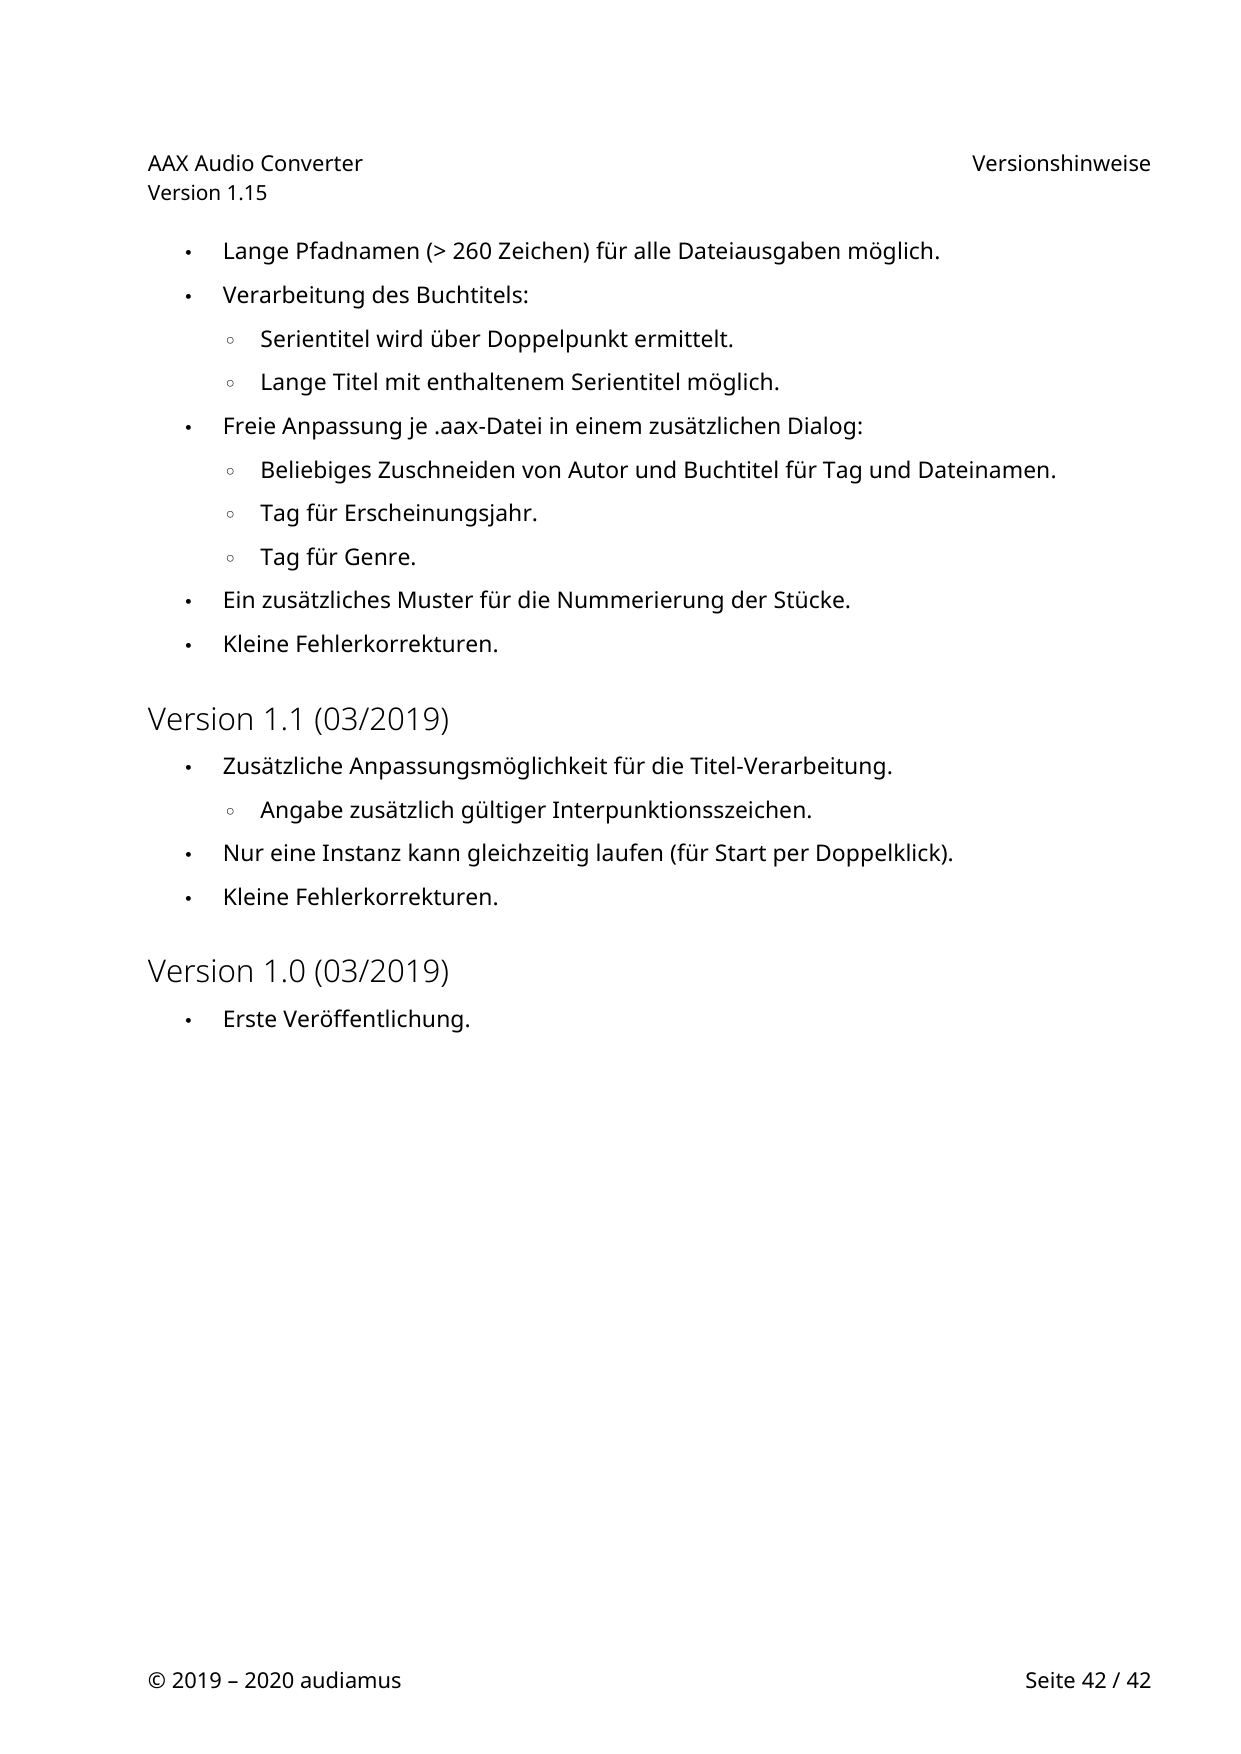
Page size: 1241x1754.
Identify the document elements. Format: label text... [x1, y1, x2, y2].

list Lange Titel mit enthaltenem Serientitel möglich. [223, 366, 1152, 397]
list Beliebiges Zuschneiden von Autor und Buchtitel für Tag und Dateinamen. [223, 453, 1152, 485]
subtitle Version 1.0 (03/2019) [148, 949, 1152, 992]
list Freie Anpassung je .aax-Datei in einem zusätzlichen Dialog: [185, 410, 1152, 441]
list Erste Veröffentlichung. [185, 1003, 1152, 1034]
list Lange Pfadnamen (> 260 Zeichen) für alle Dateiausgaben möglich. [185, 235, 1152, 267]
subtitle Version 1.1 (03/2019) [148, 697, 1152, 739]
list Nur eine Instanz kann gleichzeitig laufen (für Start per Doppelklick). [185, 837, 1152, 868]
list Verarbeitung des Buchtitels: [185, 279, 1152, 310]
list Serientitel wird über Doppelpunkt ermittelt. [223, 323, 1152, 354]
list Tag für Erscheinungsjahr. [223, 497, 1152, 528]
list Tag für Genre. [223, 541, 1152, 572]
list Kleine Fehlerkorrekturen. [185, 881, 1152, 912]
list Kleine Fehlerkorrekturen. [185, 628, 1152, 659]
list Zusätzliche Anpassungsmöglichkeit für die Titel-Verarbeitung. [185, 750, 1152, 781]
list Ein zusätzliches Muster für die Nummerierung der Stücke. [185, 584, 1152, 616]
list Angabe zusätzlich gültiger Interpunktionsszeichen. [223, 793, 1152, 825]
